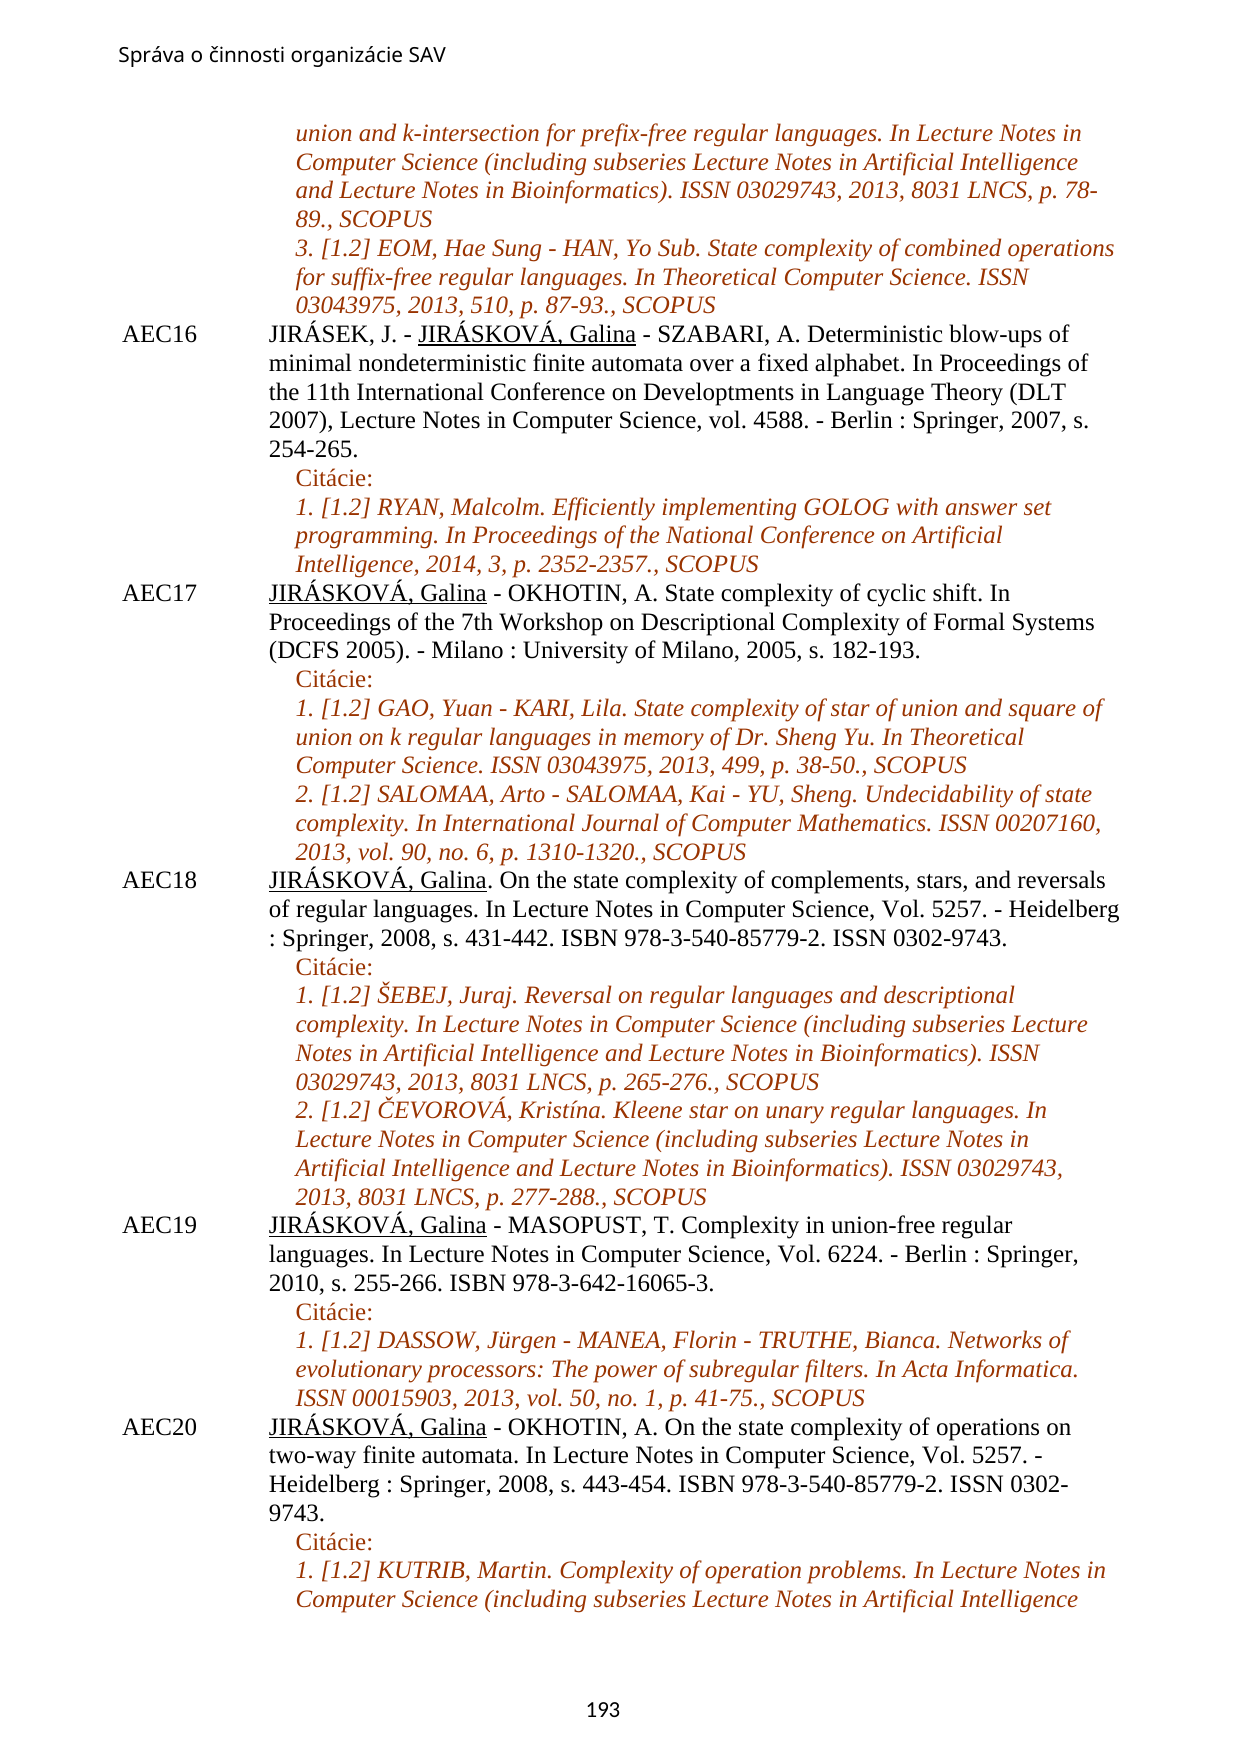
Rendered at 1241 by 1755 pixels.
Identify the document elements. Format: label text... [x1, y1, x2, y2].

text Citácie: [295, 664, 1122, 693]
text 3. [1.2] EOM, Hae Sung - HAN, Yo Sub. State complexity of combined operations for suffix-free regular languages. In Theoretical Computer Science. ISSN 03043975, 2013, 510, p. 87-93., SCOPUS [295, 233, 1122, 319]
table_header AEC18 [122, 866, 269, 952]
text 1. [1.2] KUTRIB, Martin. Complexity of operation problems. In Lecture Notes in Computer Science (including subseries Lecture Notes in Artificial Intelligence [295, 1556, 1122, 1613]
table_header JIRÁSKOVÁ, Galina - MASOPUST, T. Complexity in union-free regular languages. In Lecture Notes in Computer Science, Vol. 6224. - Berlin : Springer, 2010, s. 255-266. ISBN 978-3-642-16065-3. [269, 1211, 1122, 1297]
table_header JIRÁSKOVÁ, Galina - OKHOTIN, A. On the state complexity of operations on two-way finite automata. In Lecture Notes in Computer Science, Vol. 5257. - Heidelberg : Springer, 2008, s. 443-454. ISBN 978-3-540-85779-2. ISSN 0302-9743. [269, 1412, 1122, 1527]
text 2. [1.2] ČEVOROVÁ, Kristína. Kleene star on unary regular languages. In Lecture Notes in Computer Science (including subseries Lecture Notes in Artificial Intelligence and Lecture Notes in Bioinformatics). ISSN 03029743, 2013, 8031 LNCS, p. 277-288., SCOPUS [295, 1096, 1122, 1211]
text Citácie: [295, 1527, 1122, 1556]
text union and k-intersection for prefix-free regular languages. In Lecture Notes in Computer Science (including subseries Lecture Notes in Artificial Intelligence and Lecture Notes in Bioinformatics). ISSN 03029743, 2013, 8031 LNCS, p. 78-89., SCOPUS [295, 118, 1122, 233]
table_header AEC20 [122, 1412, 269, 1527]
text Citácie: [295, 952, 1122, 981]
text 1. [1.2] ŠEBEJ, Juraj. Reversal on regular languages and descriptional complexity. In Lecture Notes in Computer Science (including subseries Lecture Notes in Artificial Intelligence and Lecture Notes in Bioinformatics). ISSN 03029743, 2013, 8031 LNCS, p. 265-276., SCOPUS [295, 981, 1122, 1096]
text 1. [1.2] DASSOW, Jürgen - MANEA, Florin - TRUTHE, Bianca. Networks of evolutionary processors: The power of subregular filters. In Acta Informatica. ISSN 00015903, 2013, vol. 50, no. 1, p. 41-75., SCOPUS [295, 1326, 1122, 1412]
table_header JIRÁSEK, J. - JIRÁSKOVÁ, Galina - SZABARI, A. Deterministic blow-ups of minimal nondeterministic finite automata over a fixed alphabet. In Proceedings of the 11th International Conference on Developtments in Language Theory (DLT 2007), Lecture Notes in Computer Science, vol. 4588. - Berlin : Springer, 2007, s. 254-265. [269, 319, 1122, 463]
table_header AEC19 [122, 1211, 269, 1297]
table_header AEC16 [122, 319, 269, 463]
text 1. [1.2] GAO, Yuan - KARI, Lila. State complexity of star of union and square of union on k regular languages in memory of Dr. Sheng Yu. In Theoretical Computer Science. ISSN 03043975, 2013, 499, p. 38-50., SCOPUS [295, 693, 1122, 779]
table_header JIRÁSKOVÁ, Galina. On the state complexity of complements, stars, and reversals of regular languages. In Lecture Notes in Computer Science, Vol. 5257. - Heidelberg : Springer, 2008, s. 431-442. ISBN 978-3-540-85779-2. ISSN 0302-9743. [269, 866, 1122, 952]
table_header JIRÁSKOVÁ, Galina - OKHOTIN, A. State complexity of cyclic shift. In Proceedings of the 7th Workshop on Descriptional Complexity of Formal Systems (DCFS 2005). - Milano : University of Milano, 2005, s. 182-193. [269, 578, 1122, 664]
table_header AEC17 [122, 578, 269, 664]
text 2. [1.2] SALOMAA, Arto - SALOMAA, Kai - YU, Sheng. Undecidability of state complexity. In International Journal of Computer Mathematics. ISSN 00207160, 2013, vol. 90, no. 6, p. 1310-1320., SCOPUS [295, 779, 1122, 866]
text 1. [1.2] RYAN, Malcolm. Efficiently implementing GOLOG with answer set programming. In Proceedings of the National Conference on Artificial Intelligence, 2014, 3, p. 2352-2357., SCOPUS [295, 492, 1122, 578]
text Citácie: [295, 1297, 1122, 1326]
text Citácie: [295, 463, 1122, 492]
